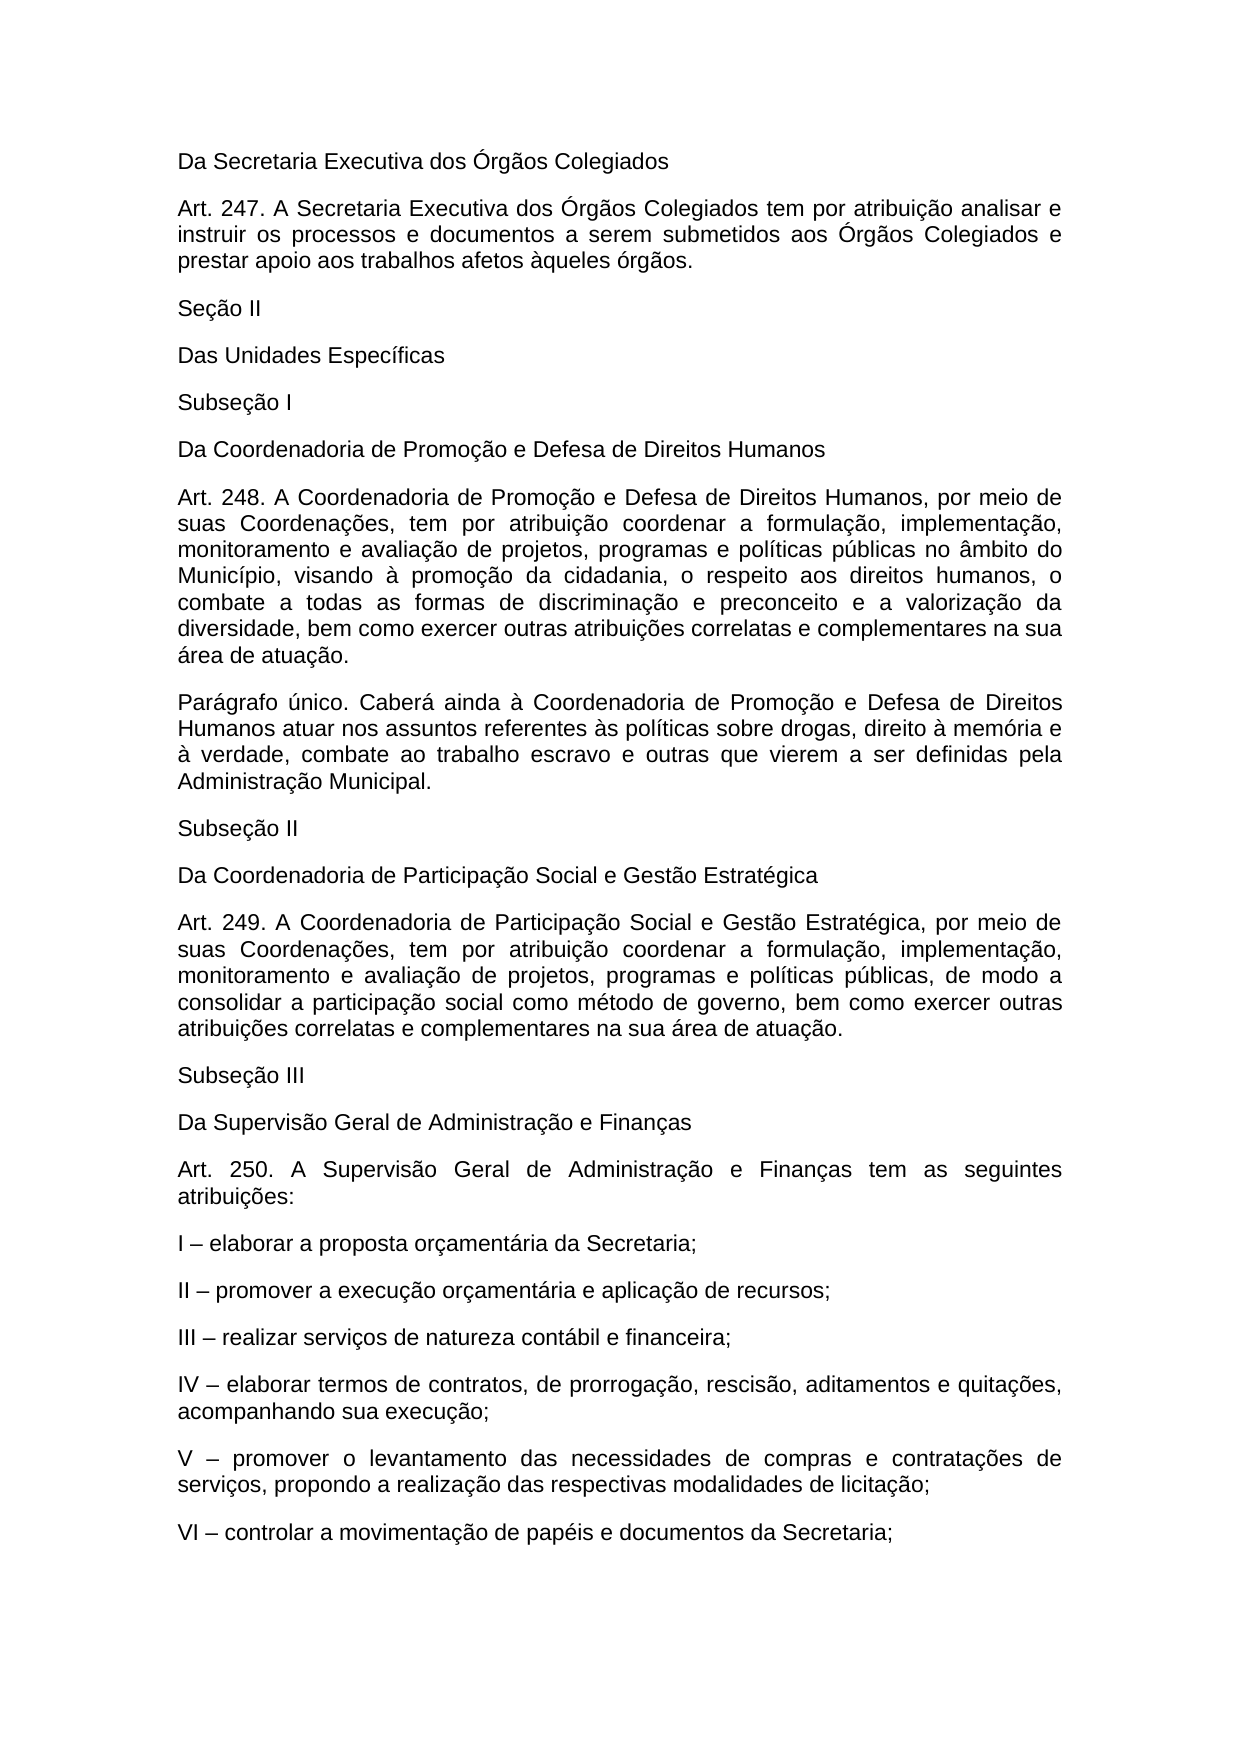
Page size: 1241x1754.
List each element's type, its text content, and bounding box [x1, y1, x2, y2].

text Art. 247. A Secretaria Executiva dos Órgãos Colegiados tem por atribuição analisar e instruir os processos e documentos a serem submetidos aos Órgãos Colegiados e prestar apoio aos trabalhos afetos àqueles órgãos. [177, 195, 1063, 274]
text II – promover a execução orçamentária e aplicação de recursos; [177, 1277, 1063, 1303]
text IV – elaborar termos de contratos, de prorrogação, rescisão, aditamentos e quitações, acompanhando sua execução; [177, 1371, 1063, 1424]
text V – promover o levantamento das necessidades de compras e contratações de serviços, propondo a realização das respectivas modalidades de licitação; [177, 1445, 1063, 1498]
text Art. 249. A Coordenadoria de Participação Social e Gestão Estratégica, por meio de suas Coordenações, tem por atribuição coordenar a formulação, implementação, monitoramento e avaliação de projetos, programas e políticas públicas, de modo a consolidar a participação social como método de governo, bem como exercer outras atribuições correlatas e complementares na sua área de atuação. [177, 909, 1063, 1041]
text Subseção III [177, 1062, 1063, 1088]
text Da Secretaria Executiva dos Órgãos Colegiados [177, 148, 1063, 174]
text I – elaborar a proposta orçamentária da Secretaria; [177, 1230, 1063, 1256]
text Da Coordenadoria de Participação Social e Gestão Estratégica [177, 862, 1063, 888]
text Parágrafo único. Caberá ainda à Coordenadoria de Promoção e Defesa de Direitos Humanos atuar nos assuntos referentes às políticas sobre drogas, direito à memória e à verdade, combate ao trabalho escravo e outras que vierem a ser definidas pela Administração Municipal. [177, 689, 1063, 794]
text Subseção I [177, 389, 1063, 415]
text Subseção II [177, 815, 1063, 841]
text Da Supervisão Geral de Administração e Finanças [177, 1109, 1063, 1136]
text Da Coordenadoria de Promoção e Defesa de Direitos Humanos [177, 436, 1063, 463]
text Seção II [177, 295, 1063, 321]
text Art. 250. A Supervisão Geral de Administração e Finanças tem as seguintes atribuições: [177, 1156, 1063, 1209]
text Art. 248. A Coordenadoria de Promoção e Defesa de Direitos Humanos, por meio de suas Coordenações, tem por atribuição coordenar a formulação, implementação, monitoramento e avaliação de projetos, programas e políticas públicas no âmbito do Município, visando à promoção da cidadania, o respeito aos direitos humanos, o combate a todas as formas de discriminação e preconceito e a valorização da diversidade, bem como exercer outras atribuições correlatas e complementares na sua área de atuação. [177, 483, 1063, 668]
text VI – controlar a movimentação de papéis e documentos da Secretaria; [177, 1518, 1063, 1545]
text Das Unidades Específicas [177, 342, 1063, 368]
text III – realizar serviços de natureza contábil e financeira; [177, 1324, 1063, 1351]
